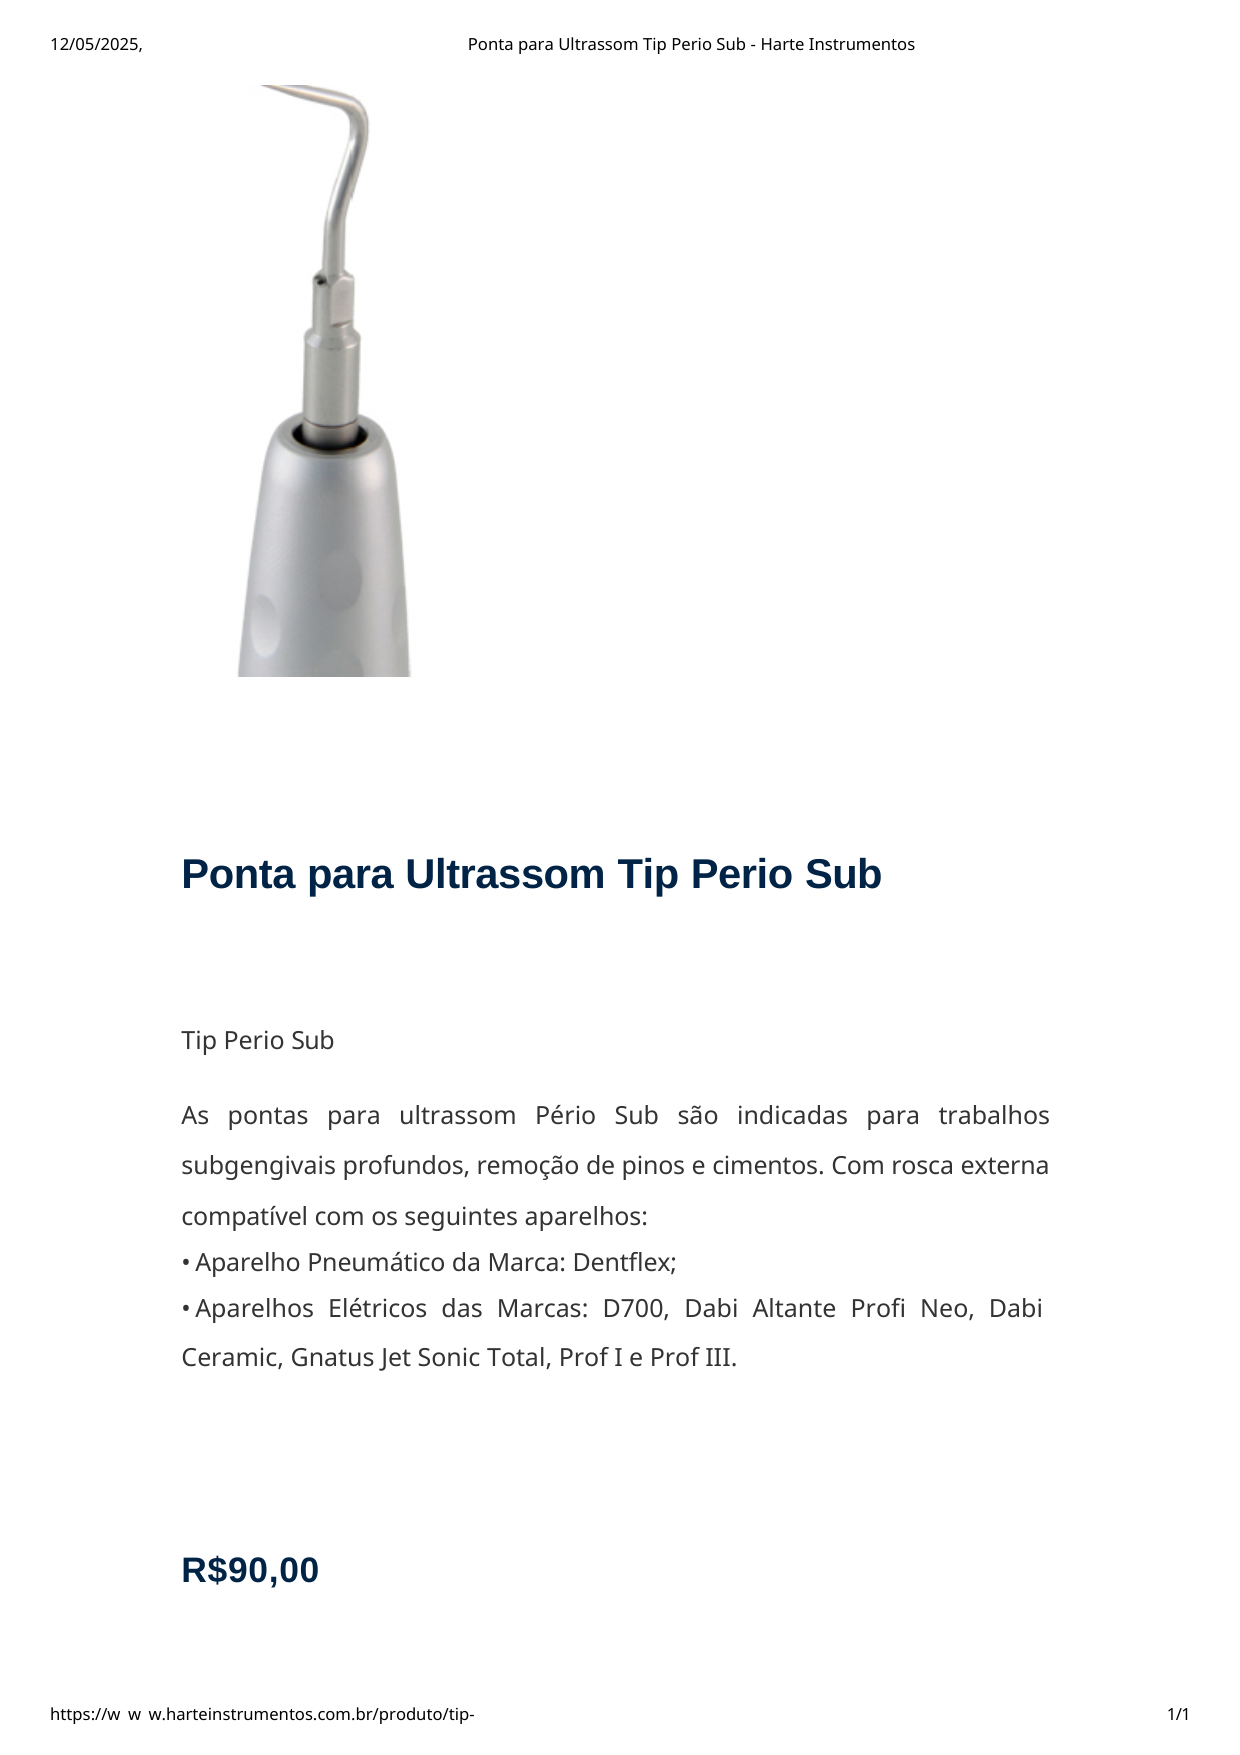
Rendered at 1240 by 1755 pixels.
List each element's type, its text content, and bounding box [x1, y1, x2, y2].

subtitle R$90,00 [181, 1549, 1195, 1590]
text Tip Perio Sub [181, 1023, 1195, 1057]
subtitle Ponta para Ultrassom Tip Perio Sub [181, 849, 1195, 897]
list Aparelhos Elétricos das Marcas: D700, Dabi Altante Profi Neo, Dabi Ceramic, Gnatus Jet Sonic Total, Prof I e Prof III. [181, 1290, 1043, 1374]
list Aparelho Pneumático da Marca: Dentflex; [181, 1249, 1195, 1277]
text As pontas para ultrassom Pério Sub são indicadas para trabalhos subgengivais profundos, remoção de pinos e cimentos. Com rosca externa compatível com os seguintes aparelhos: [181, 1098, 1050, 1232]
